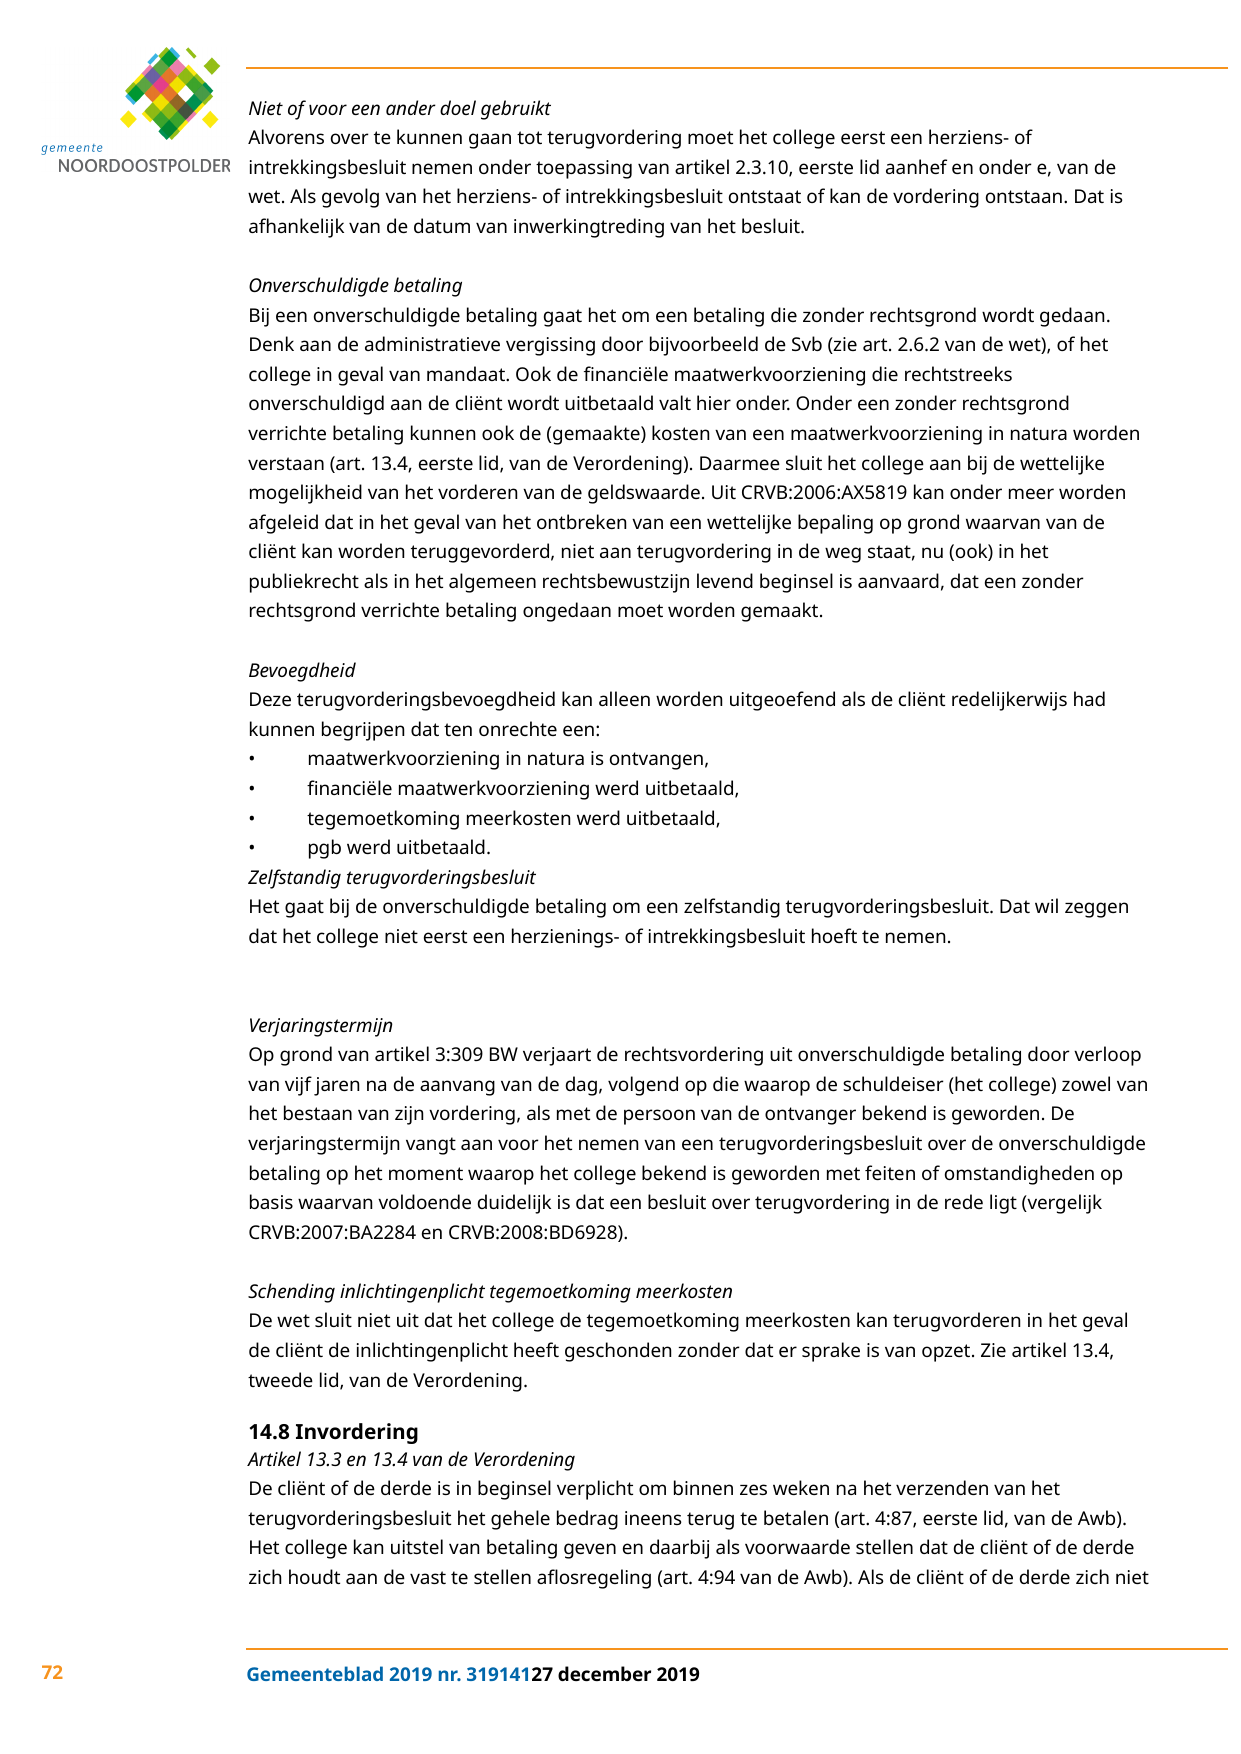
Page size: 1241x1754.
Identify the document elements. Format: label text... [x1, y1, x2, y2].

text Bevoegdheid [248, 657, 1152, 683]
picture [41, 47, 231, 172]
text Alvorens over te kunnen gaan tot terugvordering moet het college eerst een herziens- of intrekkingsbesluit nemen onder toepassing van artikel 2.3.10, eerste lid aanhef en onder e, van de wet. Als gevolg van het herziens- of intrekkingsbesluit ontstaat of kan de vordering ontstaan. Dat is afhankelijk van de datum van inwerkingtreding van het besluit. [248, 124, 1152, 239]
text De cliënt of de derde is in beginsel verplicht om binnen zes weken na het verzenden van het terugvorderingsbesluit het gehele bedrag ineens terug te betalen (art. 4:87, eerste lid, van de Awb). Het college kan uitstel van betaling geven en daarbij als voorwaarde stellen dat de cliënt of de derde zich houdt aan de vast te stellen aflosregeling (art. 4:94 van de Awb). Als de cliënt of de derde zich niet [248, 1475, 1152, 1590]
text Op grond van artikel 3:309 BW verjaart de rechtsvordering uit onverschuldigde betaling door verloop van vijf jaren na de aanvang van de dag, volgend op die waarop de schuldeiser (het college) zowel van het bestaan van zijn vordering, als met de persoon van de ontvanger bekend is geworden. De verjaringstermijn vangt aan voor het nemen van een terugvorderingsbesluit over de onverschuldigde betaling op het moment waarop het college bekend is geworden met feiten of omstandigheden op basis waarvan voldoende duidelijk is dat een besluit over terugvordering in de rede ligt (vergelijk CRVB:2007:BA2284 en CRVB:2008:BD6928). [248, 1041, 1152, 1245]
text Verjaringstermijn [248, 1012, 1152, 1038]
text 14.8 Invordering [248, 1417, 1152, 1446]
text De wet sluit niet uit dat het college de tegemoetkoming meerkosten kan terugvorderen in het geval de cliënt de inlichtingenplicht heeft geschonden zonder dat er sprake is van opzet. Zie artikel 13.4, tweede lid, van de Verordening. [248, 1308, 1152, 1393]
text Onverschuldigde betaling [248, 272, 1152, 298]
list maatwerkvoorziening in natura is ontvangen, [248, 746, 1152, 771]
text Deze terugvorderingsbevoegdheid kan alleen worden uitgeoefend als de cliënt redelijkerwijs had kunnen begrijpen dat ten onrechte een: [248, 686, 1152, 742]
text Schending inlichtingenplicht tegemoetkoming meerkosten [248, 1278, 1152, 1304]
list financiële maatwerkvoorziening werd uitbetaald, [248, 775, 1152, 801]
list pgb werd uitbetaald. [248, 834, 1152, 860]
text Het gaat bij de onverschuldigde betaling om een zelfstandig terugvorderingsbesluit. Dat wil zeggen dat het college niet eerst een herzienings- of intrekkingsbesluit hoeft te nemen. [248, 893, 1152, 949]
text Artikel 13.3 en 13.4 van de Verordening [248, 1446, 1152, 1471]
text Bij een onverschuldigde betaling gaat het om een betaling die zonder rechtsgrond wordt gedaan. Denk aan de administratieve vergissing door bijvoorbeeld de Svb (zie art. 2.6.2 van de wet), of het college in geval van mandaat. Ook de financiële maatwerkvoorziening die rechtstreeks onverschuldigd aan de cliënt wordt uitbetaald valt hier onder. Onder een zonder rechtsgrond verrichte betaling kunnen ook de (gemaakte) kosten van een maatwerkvoorziening in natura worden verstaan (art. 13.4, eerste lid, van de Verordening). Daarmee sluit het college aan bij de wettelijke mogelijkheid van het vorderen van de geldswaarde. Uit CRVB:2006:AX5819 kan onder meer worden afgeleid dat in het geval van het ontbreken van een wettelijke bepaling op grond waarvan van de cliënt kan worden teruggevorderd, niet aan terugvordering in de weg staat, nu (ook) in het publiekrecht als in het algemeen rechtsbewustzijn levend beginsel is aanvaard, dat een zonder rechtsgrond verrichte betaling ongedaan moet worden gemaakt. [248, 302, 1152, 623]
list tegemoetkoming meerkosten werd uitbetaald, [248, 805, 1152, 831]
text Niet of voor een ander doel gebruikt [248, 95, 1152, 121]
text Zelfstandig terugvorderingsbesluit [248, 864, 1152, 890]
